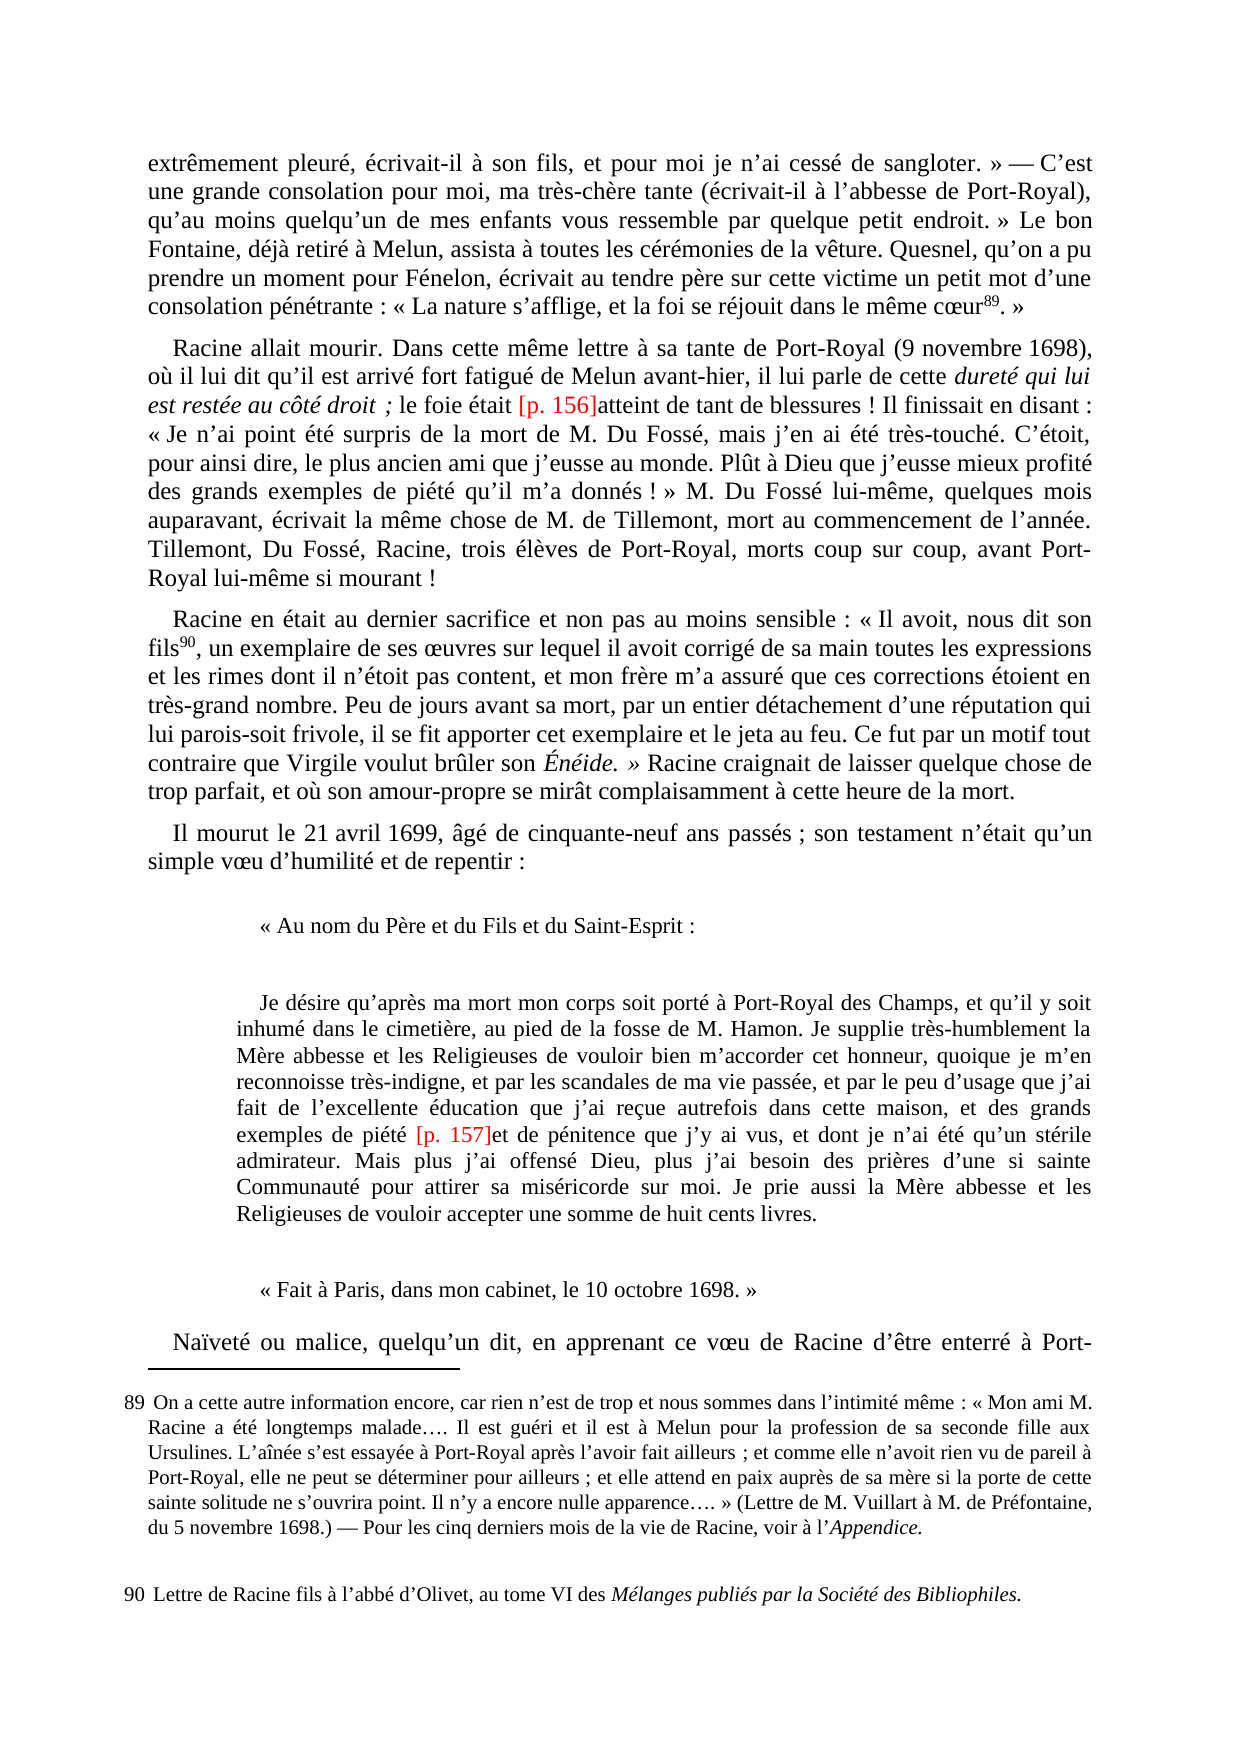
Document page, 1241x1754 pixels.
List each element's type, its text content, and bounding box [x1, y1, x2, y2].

text « Fait à Paris, dans mon cabinet, le 10 octobre 1698. » [236, 1276, 1093, 1302]
text On a cette autre information encore, car rien n’est de trop et nous sommes dans l’intimité même : « Mon ami M. Racine a été longtemps malade…. Il est guéri et il est à Melun pour la profession de sa seconde fille aux Ursulines. L’aînée s’est essayée à Port-Royal après l’avoir fait ailleurs ; et comme elle n’avoit rien vu de pareil à Port-Royal, elle ne peut se déterminer pour ailleurs ; et elle attend en paix auprès de sa mère si la porte de cette sainte solitude ne s’ouvrira point. Il n’y a encore nulle apparence…. » (Lettre de M. Vuillart à M. de Préfontaine, du 5 novembre 1698.) — Pour les cinq derniers mois de la vie de Racine, voir à l’Appendice. [124, 1390, 1093, 1540]
text « Au nom du Père et du Fils et du Saint-Esprit : [236, 913, 1093, 939]
text Lettre de Racine fils à l’abbé d’Olivet, au tome VI des Mélanges publiés par la Société des Bibliophiles. [124, 1581, 1093, 1606]
text extrêmement pleuré, écrivait-il à son fils, et pour moi je n’ai cessé de sangloter. » — C’est une grande consolation pour moi, ma très-chère tante (écrivait-il à l’abbesse de Port-Royal), qu’au moins quelqu’un de mes enfants vous ressemble par quelque petit endroit. » Le bon Fontaine, déjà retiré à Melun, assista à toutes les cérémonies de la vêture. Quesnel, qu’on a pu prendre un moment pour Fénelon, écrivait au tendre père sur cette victime un petit mot d’une consolation pénétrante : « La nature s’afflige, et la foi se réjouit dans le même cœur. » [148, 148, 1093, 320]
text Naïveté ou malice, quelqu’un dit, en apprenant ce vœu de Racine d’être enterré à Port- [148, 1327, 1093, 1356]
text Racine allait mourir. Dans cette même lettre à sa tante de Port-Royal (9 novembre 1698), où il lui dit qu’il est arrivé fort fatigué de Melun avant-hier, il lui parle de cette dureté qui lui est restée au côté droit ; le foie était [p. 156]atteint de tant de blessures ! Il finissait en disant : « Je n’ai point été surpris de la mort de M. Du Fossé, mais j’en ai été très-touché. C’étoit, pour ainsi dire, le plus ancien ami que j’eusse au monde. Plût à Dieu que j’eusse mieux profité des grands exemples de piété qu’il m’a donnés ! » M. Du Fossé lui-même, quelques mois auparavant, écrivait la même chose de M. de Tillemont, mort au commencement de l’année. Tillemont, Du Fossé, Racine, trois élèves de Port-Royal, morts coup sur coup, avant Port-Royal lui-même si mourant ! [148, 333, 1093, 591]
text Il mourut le 21 avril 1699, âgé de cinquante-neuf ans passés ; son testament n’était qu’un simple vœu d’humilité et de repentir : [148, 818, 1093, 875]
text Je désire qu’après ma mort mon corps soit porté à Port-Royal des Champs, et qu’il y soit inhumé dans le cimetière, au pied de la fosse de M. Hamon. Je supplie très-humblement la Mère abbesse et les Religieuses de vouloir bien m’accorder cet honneur, quoique je m’en reconnoisse très-indigne, et par les scandales de ma vie passée, et par le peu d’usage que j’ai fait de l’excellente éducation que j’ai reçue autrefois dans cette maison, et des grands exemples de piété [p. 157]et de pénitence que j’y ai vus, et dont je n’ai été qu’un stérile admirateur. Mais plus j’ai offensé Dieu, plus j’ai besoin des prières d’une si sainte Communauté pour attirer sa miséricorde sur moi. Je prie aussi la Mère abbesse et les Religieuses de vouloir accepter une somme de huit cents livres. [236, 989, 1093, 1226]
text Racine en était au dernier sacrifice et non pas au moins sensible : « Il avoit, nous dit son fils, un exemplaire de ses œuvres sur lequel il avoit corrigé de sa main toutes les expressions et les rimes dont il n’étoit pas content, et mon frère m’a assuré que ces corrections étoient en très-grand nombre. Peu de jours avant sa mort, par un entier détachement d’une réputation qui lui parois-soit frivole, il se fit apporter cet exemplaire et le jeta au feu. Ce fut par un motif tout contraire que Virgile voulut brûler son Énéide. » Racine craignait de laisser quelque chose de trop parfait, et où son amour-propre se mirât complaisamment à cette heure de la mort. [148, 604, 1093, 805]
